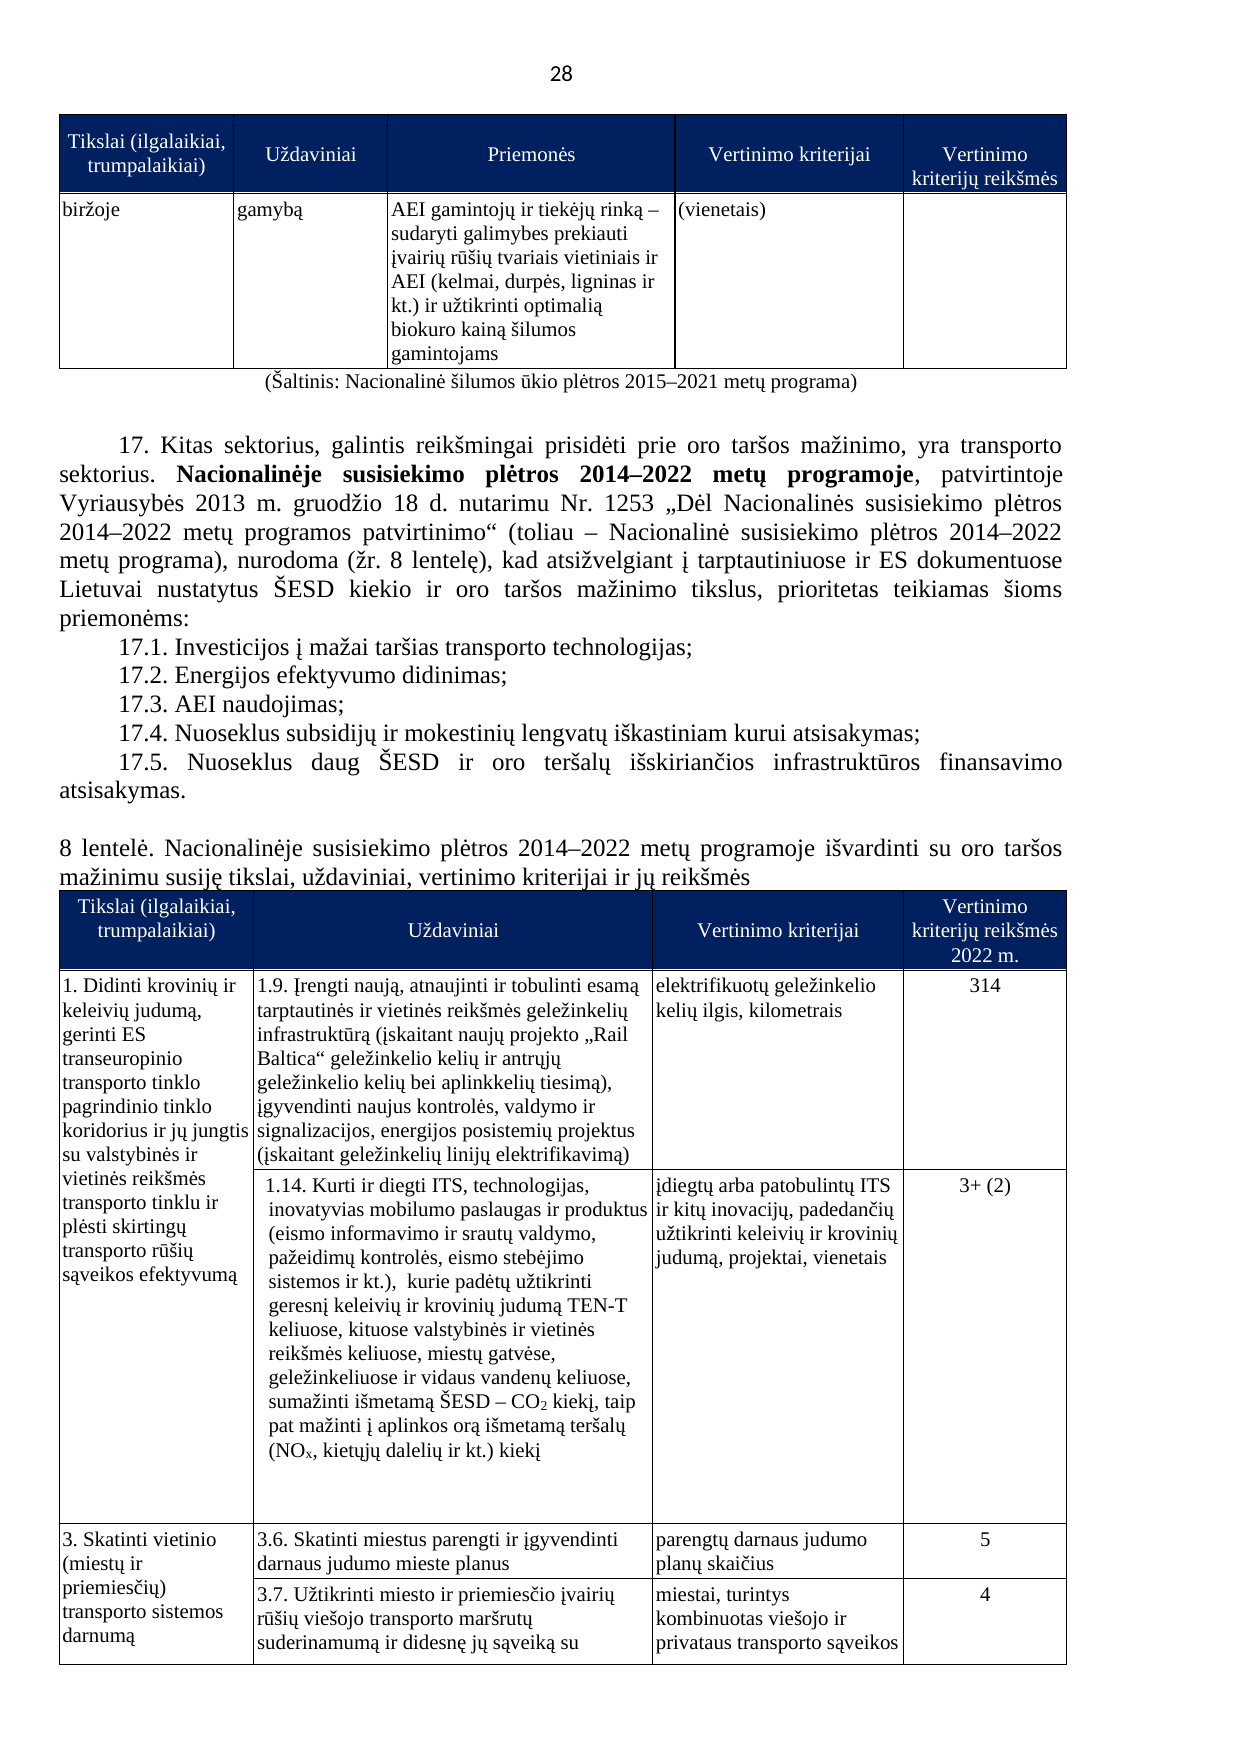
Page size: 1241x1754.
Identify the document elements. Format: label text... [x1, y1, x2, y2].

text (Šaltinis: Nacionalinė šilumos ūkio plėtros 2015–2021 metų programa) [59, 369, 1063, 393]
table_cell 3.6. Skatinti miestus parengti ir įgyvendinti darnaus judumo mieste planus [254, 1524, 652, 1578]
table_cell elektrifikuotų geležinkelio kelių ilgis, kilometrais [653, 971, 903, 1169]
table_cell biržoje [60, 194, 233, 368]
table_header Tikslai (ilgalaikiai, trumpalaikiai) [60, 891, 253, 969]
table_cell 3. Skatinti vietinio (miestų ir priemiesčių) transporto sistemos darnumą [60, 1524, 253, 1664]
text 17. Kitas sektorius, galintis reikšmingai prisidėti prie oro taršos mažinimo, yra transporto sektorius. Nacionalinėje susisiekimo plėtros 2014–2022 metų programoje, patvirtintoje Vyriausybės 2013 m. gruodžio 18 d. nutarimu Nr. 1253 „Dėl Nacionalinės susisiekimo plėtros 2014–2022 metų programos patvirtinimo“ (toliau – Nacionalinė susisiekimo plėtros 2014–2022 metų programa), nurodoma (žr. 8 lentelę), kad atsižvelgiant į tarptautiniuose ir ES dokumentuose Lietuvai nustatytus ŠESD kiekio ir oro taršos mažinimo tikslus, prioritetas teikiamas šioms priemonėms: [59, 430, 1063, 632]
table_header Vertinimo kriterijų reikšmės 2022 m. [904, 891, 1066, 969]
text 17.1. Investicijos į mažai taršias transporto technologijas; [59, 632, 1063, 660]
table_cell įdiegtų arba patobulintų ITS ir kitų inovacijų, padedančių užtikrinti keleivių ir krovinių judumą, projektai, vienetais [653, 1170, 903, 1523]
table_cell 5 [904, 1524, 1066, 1578]
table_header Vertinimo kriterijai [676, 115, 903, 192]
table_cell gamybą [234, 194, 387, 368]
text 17.3. AEI naudojimas; [59, 689, 1063, 718]
table_cell miestai, turintys kombinuotas viešojo ir privataus transporto sąveikos [653, 1579, 903, 1664]
table_header Tikslai (ilgalaikiai, trumpalaikiai) [60, 115, 233, 192]
table_cell 1. Didinti krovinių ir keleivių judumą, gerinti ES transeuropinio transporto tinklo pagrindinio tinklo koridorius ir jų jungtis su valstybinės ir vietinės reikšmės transporto tinklu ir plėsti skirtingų transporto rūšių sąveikos efektyvumą [60, 971, 253, 1523]
table_cell 1.9. Įrengti naują, atnaujinti ir tobulinti esamą tarptautinės ir vietinės reikšmės geležinkelių infrastruktūrą (įskaitant naujų projekto „Rail Baltica“ geležinkelio kelių ir antrųjų geležinkelio kelių bei aplinkkelių tiesimą), įgyvendinti naujus kontrolės, valdymo ir signalizacijos, energijos posistemių projektus (įskaitant geležinkelių linijų elektrifikavimą) [254, 971, 652, 1169]
table_header Priemonės [388, 115, 674, 192]
table_cell 314 [904, 971, 1066, 1169]
table_cell (vienetais) [676, 194, 903, 368]
table_header Uždaviniai [254, 891, 652, 969]
text 17.4. Nuoseklus subsidijų ir mokestinių lengvatų iškastiniam kurui atsisakymas; [59, 718, 1063, 747]
table_cell parengtų darnaus judumo planų skaičius [653, 1524, 903, 1578]
table_header Vertinimo kriterijų reikšmės [904, 115, 1066, 192]
table_cell [904, 194, 1066, 368]
text 17.5. Nuoseklus daug ŠESD ir oro teršalų išskiriančios infrastruktūros finansavimo atsisakymas. [59, 747, 1063, 804]
table_cell 4 [904, 1579, 1066, 1664]
text 17.2. Energijos efektyvumo didinimas; [59, 660, 1063, 689]
table_cell 3.7. Užtikrinti miesto ir priemiesčio įvairių rūšių viešojo transporto maršrutų suderinamumą ir didesnę jų sąveiką su [254, 1579, 652, 1664]
table_header Vertinimo kriterijai [653, 891, 903, 969]
table_cell 1.14. Kurti ir diegti ITS, technologijas, inovatyvias mobilumo paslaugas ir produktus (eismo informavimo ir srautų valdymo, pažeidimų kontrolės, eismo stebėjimo sistemos ir kt.), kurie padėtų užtikrinti geresnį keleivių ir krovinių judumą TEN-T keliuose, kituose valstybinės ir vietinės reikšmės keliuose, miestų gatvėse, geležinkeliuose ir vidaus vandenų keliuose, sumažinti išmetamą ŠESD – CO2 kiekį, taip pat mažinti į aplinkos orą išmetamą teršalų (NOx, kietųjų dalelių ir kt.) kiekį [254, 1170, 652, 1523]
table_cell 3+ (2) [904, 1170, 1066, 1523]
text 8 lentelė. Nacionalinėje susisiekimo plėtros 2014–2022 metų programoje išvardinti su oro taršos mažinimu susiję tikslai, uždaviniai, vertinimo kriterijai ir jų reikšmės [59, 833, 1063, 890]
table_header Uždaviniai [234, 115, 387, 192]
table_cell AEI gamintojų ir tiekėjų rinką – sudaryti galimybes prekiauti įvairių rūšių tvariais vietiniais ir AEI (kelmai, durpės, ligninas ir kt.) ir užtikrinti optimalią biokuro kainą šilumos gamintojams [388, 194, 674, 368]
